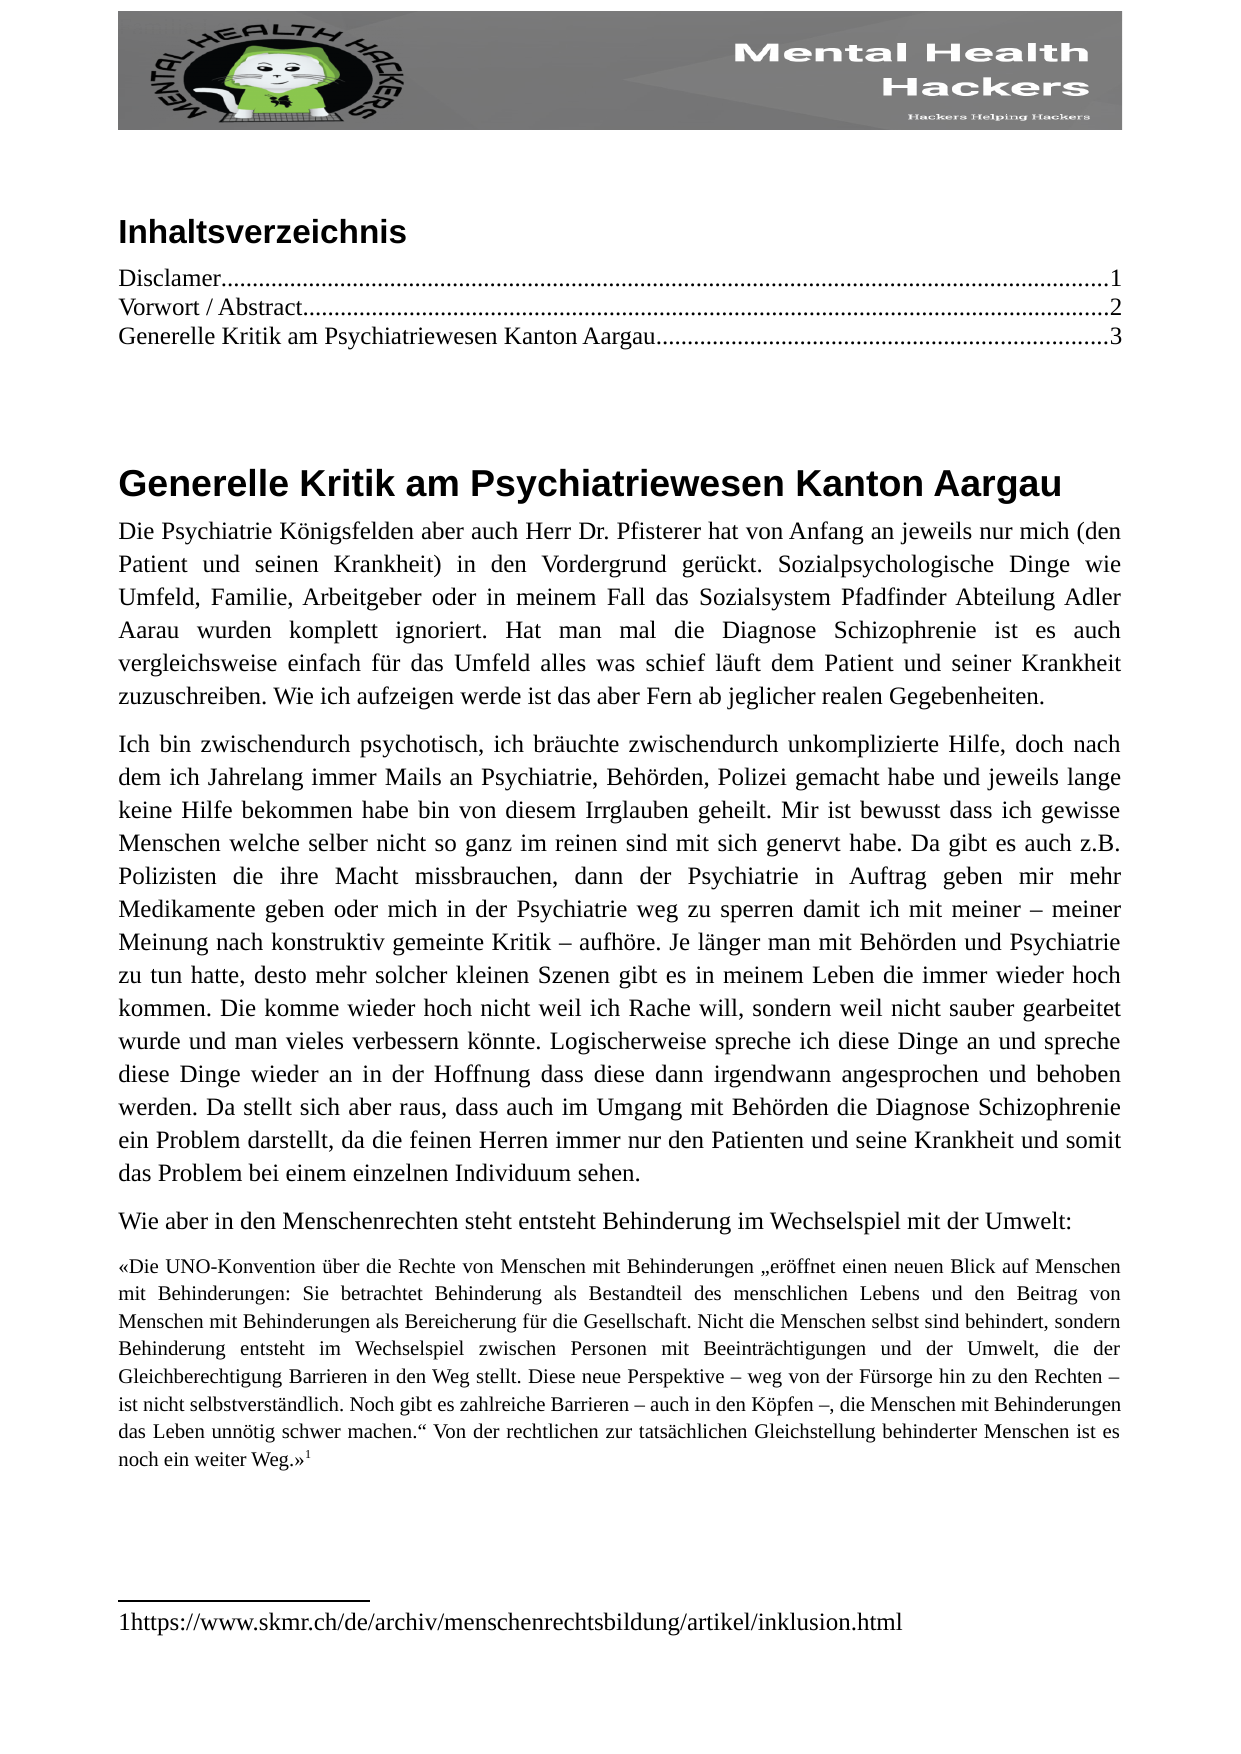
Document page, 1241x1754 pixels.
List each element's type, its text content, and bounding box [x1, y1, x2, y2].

text Wie aber in den Menschenrechten steht entsteht Behinderung im Wechselspiel mit der Umwelt: [118, 1206, 1122, 1235]
text Disclamer 1 [118, 263, 1122, 292]
text Die Psychiatrie Königsfelden aber auch Herr Dr. Pfisterer hat von Anfang an jeweils nur mich (den Patient und seinen Krankheit) in den Vordergrund gerückt. Sozialpsychologische Dinge wie Umfeld, Familie, Arbeitgeber oder in meinem Fall das Sozialsystem Pfadfinder Abteilung Adler Aarau wurden komplett ignoriert. Hat man mal die Diagnose Schizophrenie ist es auch vergleichsweise einfach für das Umfeld alles was schief läuft dem Patient und seiner Krankheit zuzuschreiben. Wie ich aufzeigen werde ist das aber Fern ab jeglicher realen Gegebenheiten. [118, 516, 1122, 710]
text Ich bin zwischendurch psychotisch, ich bräuchte zwischendurch unkomplizierte Hilfe, doch nach dem ich Jahrelang immer Mails an Psychiatrie, Behörden, Polizei gemacht habe und jeweils lange keine Hilfe bekommen habe bin von diesem Irrglauben geheilt. Mir ist bewusst dass ich gewisse Menschen welche selber nicht so ganz im reinen sind mit sich genervt habe. Da gibt es auch z.B. Polizisten die ihre Macht missbrauchen, dann der Psychiatrie in Auftrag geben mir mehr Medikamente geben oder mich in der Psychiatrie weg zu sperren damit ich mit meiner – meiner Meinung nach konstruktiv gemeinte Kritik – aufhöre. Je länger man mit Behörden und Psychiatrie zu tun hatte, desto mehr solcher kleinen Szenen gibt es in meinem Leben die immer wieder hoch kommen. Die komme wieder hoch nicht weil ich Rache will, sondern weil nicht sauber gearbeitet wurde und man vieles verbessern könnte. Logischerweise spreche ich diese Dinge an und spreche diese Dinge wieder an in der Hoffnung dass diese dann irgendwann angesprochen und behoben werden. Da stellt sich aber raus, dass auch im Umgang mit Behörden die Diagnose Schizophrenie ein Problem darstellt, da die feinen Herren immer nur den Patienten und seine Krankheit und somit das Problem bei einem einzelnen Individuum sehen. [118, 729, 1122, 1187]
text Vorwort / Abstract 2 [118, 292, 1122, 321]
text Generelle Kritik am Psychiatriewesen Kanton Aargau 3 [118, 321, 1122, 349]
subtitle Generelle Kritik am Psychiatriewesen Kanton Aargau [118, 461, 1122, 504]
picture [118, 11, 1123, 130]
text «Die UNO-Konvention über die Rechte von Menschen mit Behinderungen „eröffnet einen neuen Blick auf Menschen mit Behinderungen: Sie betrachtet Behinderung als Bestandteil des menschlichen Lebens und den Beitrag von Menschen mit Behinderungen als Bereicherung für die Gesellschaft. Nicht die Menschen selbst sind behindert, sondern Behinderung entsteht im Wechselspiel zwischen Personen mit Beeinträchtigungen und der Umwelt, die der Gleichberechtigung Barrieren in den Weg stellt. Diese neue Perspektive – weg von der Fürsorge hin zu den Rechten – ist nicht selbstverständlich. Noch gibt es zahlreiche Barrieren – auch in den Köpfen –, die Menschen mit Behinderungen das Leben unnötig schwer machen.“ Von der rechtlichen zur tatsächlichen Gleichstellung behinderter Menschen ist es noch ein weiter Weg.» [118, 1253, 1122, 1471]
subtitle Inhaltsverzeichnis [118, 212, 1122, 251]
text https://www.skmr.ch/de/archiv/menschenrechtsbildung/artikel/inklusion.html [118, 1607, 1122, 1636]
